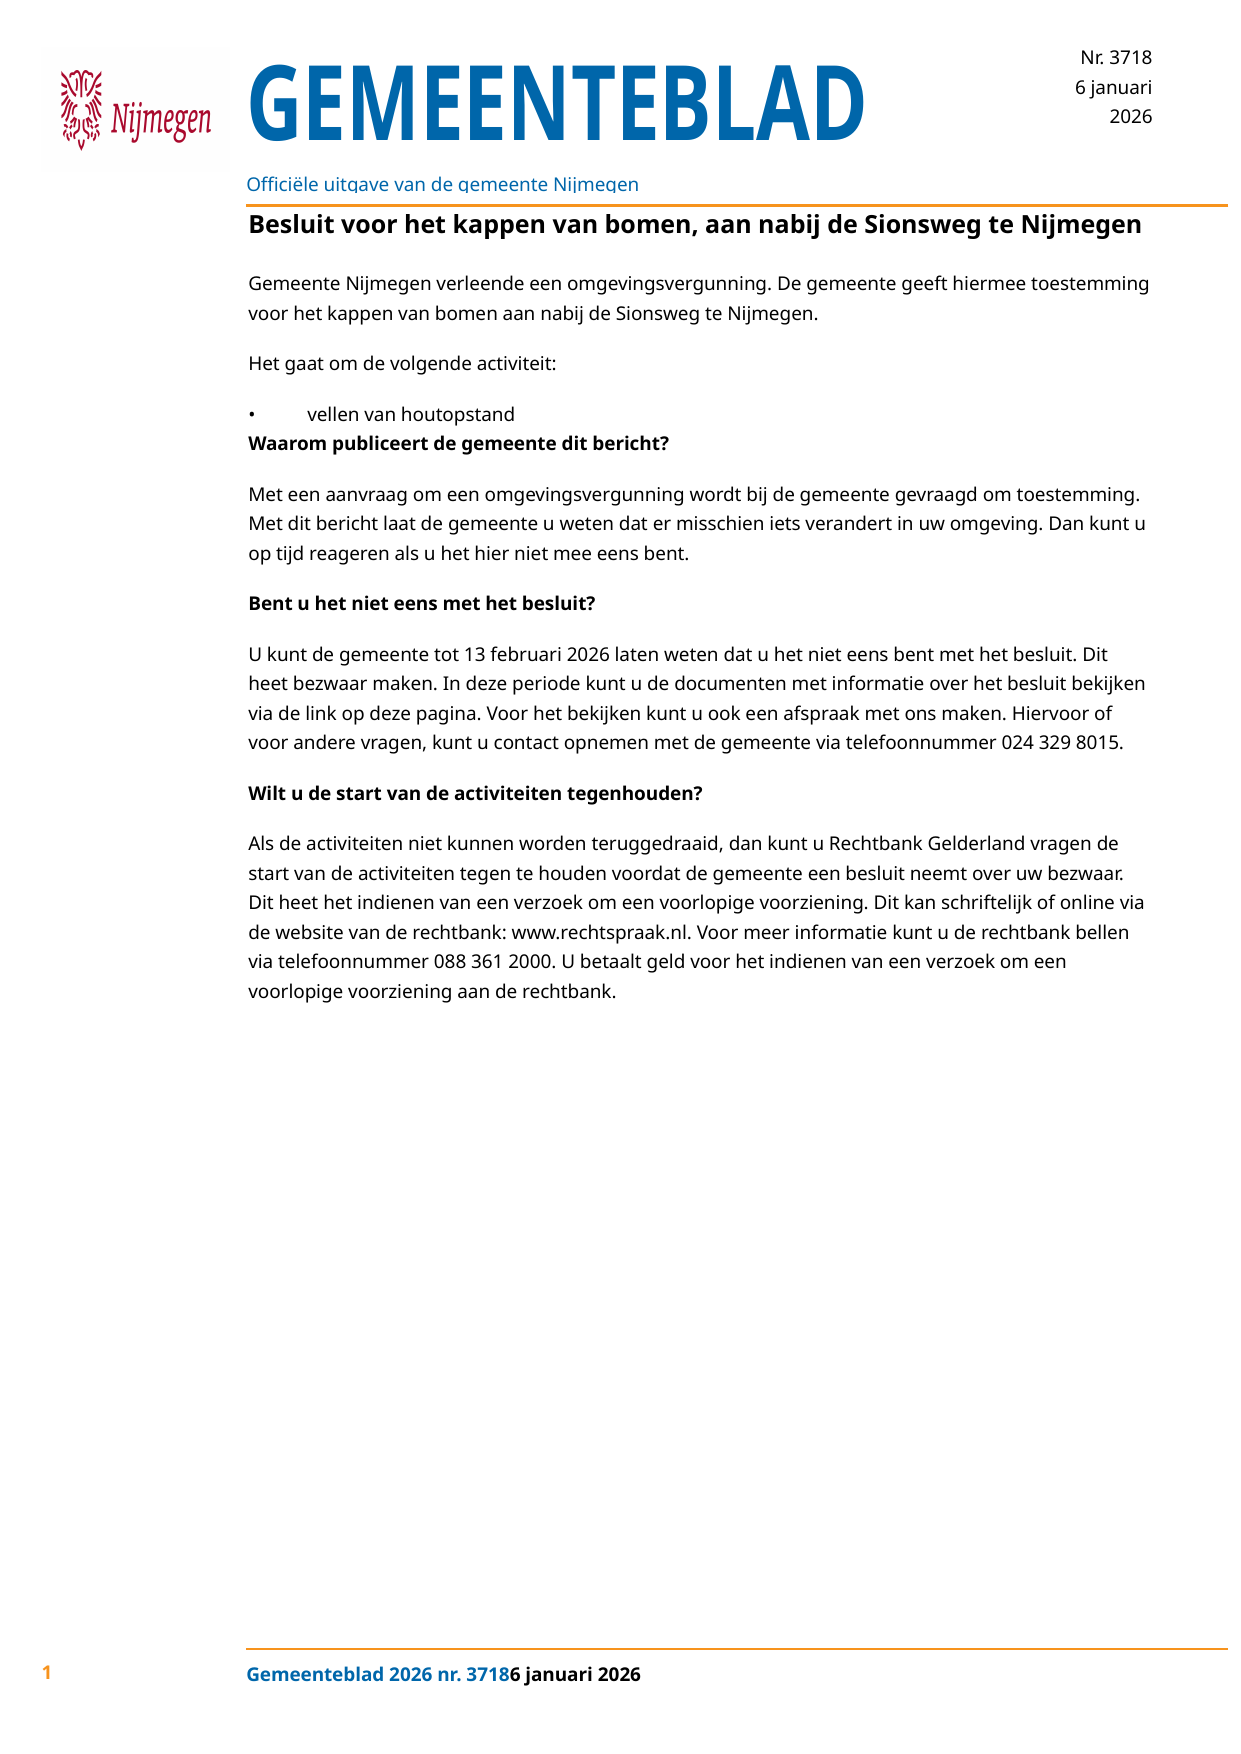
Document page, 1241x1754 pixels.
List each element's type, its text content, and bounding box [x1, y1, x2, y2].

text Wilt u de start van de activiteiten tegenhouden? [248, 780, 1152, 806]
text Het gaat om de volgende activiteit: [248, 350, 1152, 376]
text Besluit voor het kappen van bomen, aan nabij de Sionsweg te Nijmegen [248, 207, 1152, 241]
text Met een aanvraag om een omgevingsvergunning wordt bij de gemeente gevraagd om toestemming. Met dit bericht laat de gemeente u weten dat er misschien iets verandert in uw omgeving. Dan kunt u op tijd reageren als u het hier niet mee eens bent. [248, 481, 1152, 566]
list vellen van houtopstand [248, 401, 1152, 426]
picture [41, 47, 231, 172]
text Als de activiteiten niet kunnen worden teruggedraaid, dan kunt u Rechtbank Gelderland vragen de start van de activiteiten tegen te houden voordat de gemeente een besluit neemt over uw bezwaar. Dit heet het indienen van een verzoek om een voorlopige voorziening. Dit kan schriftelijk of online via de website van de rechtbank: www.rechtspraak.nl. Voor meer informatie kunt u de rechtbank bellen via telefoonnummer 088 361 2000. U betaalt geld voor het indienen van een verzoek om een voorlopige voorziening aan de rechtbank. [248, 830, 1152, 1004]
text Gemeente Nijmegen verleende een omgevingsvergunning. De gemeente geeft hiermee toestemming voor het kappen van bomen aan nabij de Sionsweg te Nijmegen. [248, 270, 1152, 326]
text Bent u het niet eens met het besluit? [248, 590, 1152, 616]
text U kunt de gemeente tot 13 februari 2026 laten weten dat u het niet eens bent met het besluit. Dit heet bezwaar maken. In deze periode kunt u de documenten met informatie over het besluit bekijken via de link op deze pagina. Voor het bekijken kunt u ook een afspraak met ons maken. Hiervoor of voor andere vragen, kunt u contact opnemen met de gemeente via telefoonnummer 024 329 8015. [248, 641, 1152, 755]
text Waarom publiceert de gemeente dit bericht? [248, 430, 1152, 456]
